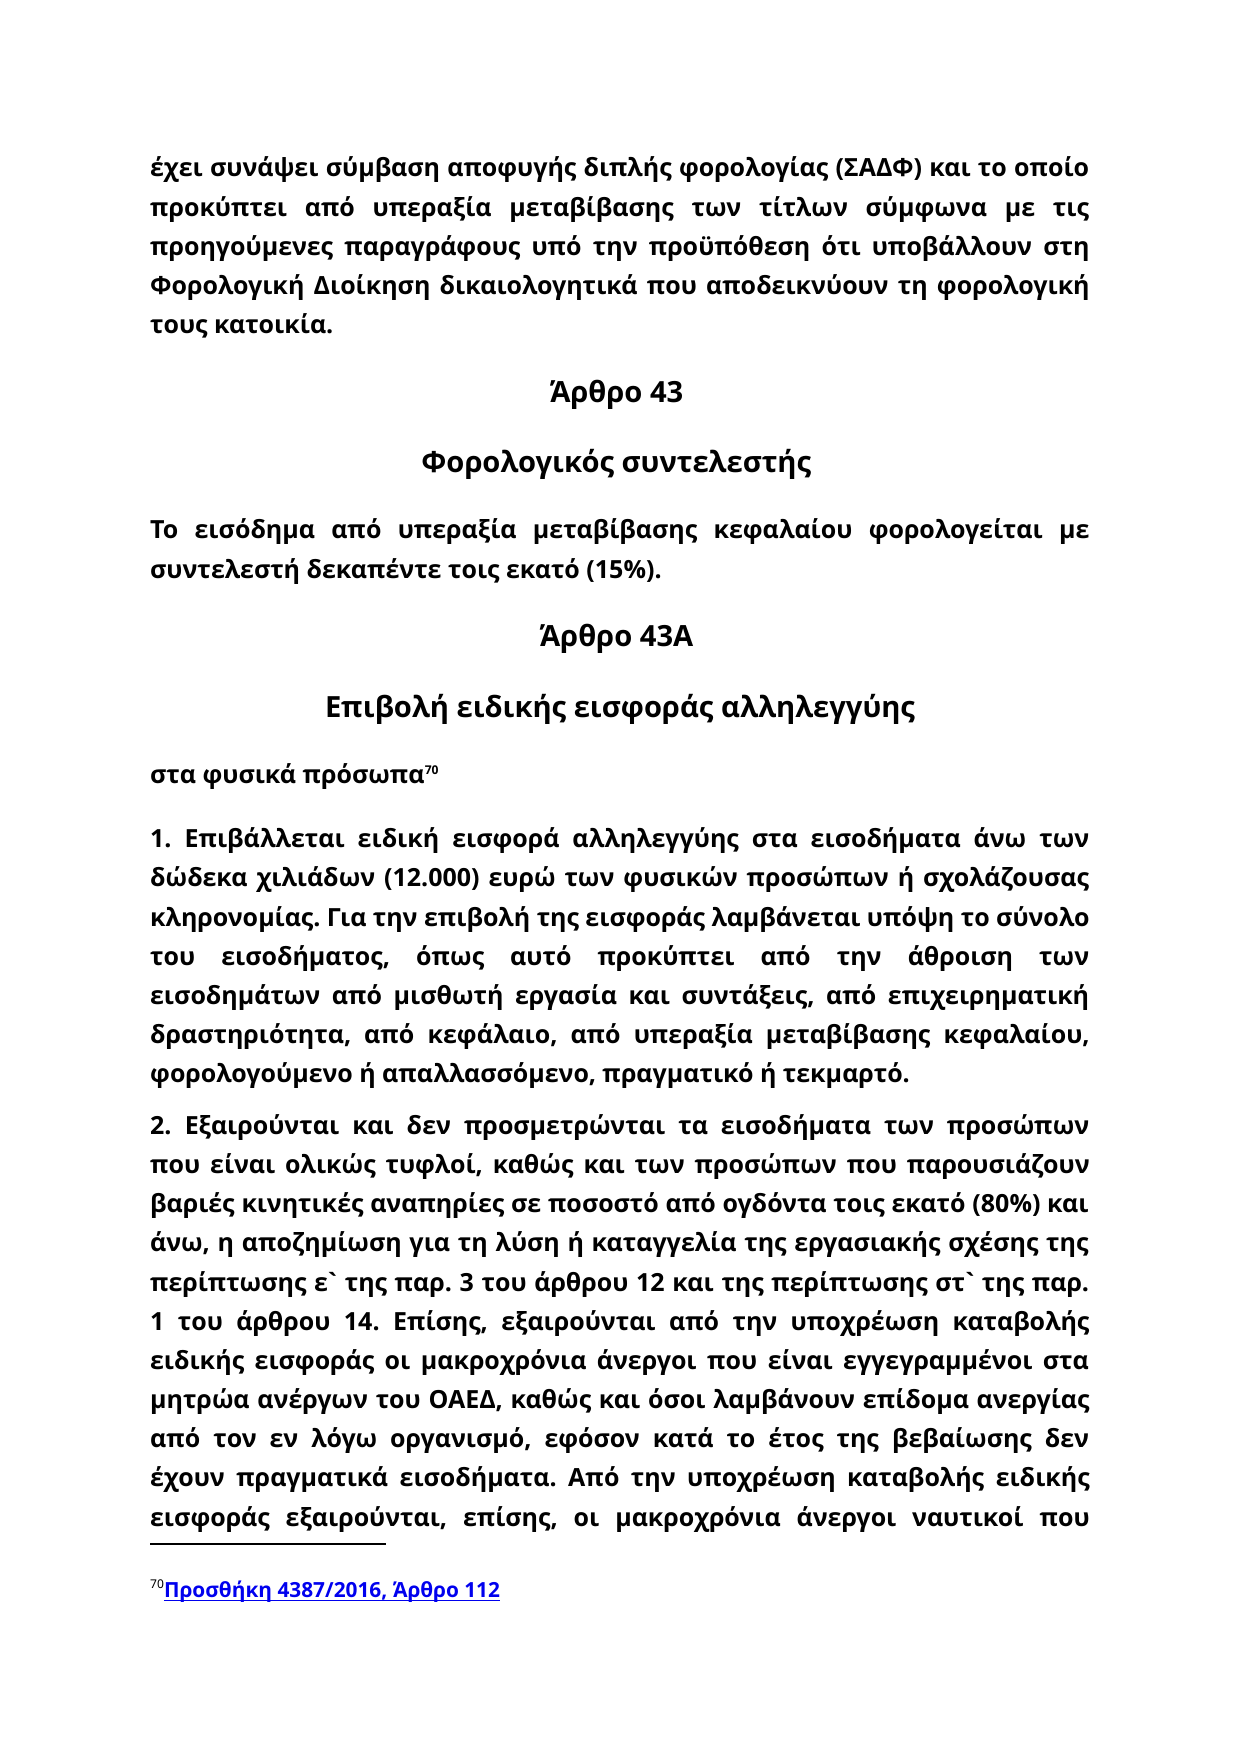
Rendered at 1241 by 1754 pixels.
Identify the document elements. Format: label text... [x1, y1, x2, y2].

subtitle Επιβολή ειδικής εισφοράς αλληλεγγύης [150, 686, 1090, 726]
subtitle Άρθρο 43Α [150, 615, 1090, 655]
text Προσθήκη 4387/2016, Άρθρο 112 [150, 1576, 1090, 1604]
text 2. Εξαιρούνται και δεν προσμετρώνται τα εισοδήματα των προσώπων που είναι ολικώς τυφλοί, καθώς και των προσώπων που παρουσιάζουν βαριές κινητικές αναπηρίες σε ποσοστό από ογδόντα τοις εκατό (80%) και άνω, η αποζημίωση για τη λύση ή καταγγελία της εργασιακής σχέσης της περίπτωσης ε` της παρ. 3 του άρθρου 12 και της περίπτωσης στ` της παρ. 1 του άρθρου 14. Επίσης, εξαιρούνται από την υποχρέωση καταβολής ειδικής εισφοράς οι μακροχρόνια άνεργοι που είναι εγγεγραμμένοι στα μητρώα ανέργων του ΟΑΕΔ, καθώς και όσοι λαμβάνουν επίδομα ανεργίας από τον εν λόγω οργανισμό, εφόσον κατά το έτος της βεβαίωσης δεν έχουν πραγματικά εισοδήματα. Από την υποχρέωση καταβολής ειδικής εισφοράς εξαιρούνται, επίσης, οι μακροχρόνια άνεργοι ναυτικοί που [150, 1107, 1090, 1533]
subtitle Φορολογικός συντελεστής [150, 441, 1090, 481]
text 1. Επιβάλλεται ειδική εισφορά αλληλεγγύης στα εισοδήματα άνω των δώδεκα χιλιάδων (12.000) ευρώ των φυσικών προσώπων ή σχολάζουσας κληρονομίας. Για την επιβολή της εισφοράς λαμβάνεται υπόψη το σύνολο του εισοδήματος, όπως αυτό προκύπτει από την άθροιση των εισοδημάτων από μισθωτή εργασία και συντάξεις, από επιχειρηματική δραστηριότητα, από κεφάλαιο, από υπεραξία μεταβίβασης κεφαλαίου, φορολογούμενο ή απαλλασσόμενο, πραγματικό ή τεκμαρτό. [150, 821, 1090, 1090]
text έχει συνάψει σύμβαση αποφυγής διπλής φορολογίας (ΣΑΔΦ) και το οποίο προκύπτει από υπεραξία μεταβίβασης των τίτλων σύμφωνα με τις προηγούμενες παραγράφους υπό την προϋπόθεση ότι υποβάλλουν στη Φορολογική Διοίκηση δικαιολογητικά που αποδεικνύουν τη φορολογική τους κατοικία. [150, 150, 1090, 341]
text Το εισόδημα από υπεραξία μεταβίβασης κεφαλαίου φορολογείται με συντελεστή δεκαπέντε τοις εκατό (15%). [150, 512, 1090, 585]
text στα φυσικά πρόσωπα [150, 757, 1090, 791]
subtitle Άρθρο 43 [150, 371, 1090, 411]
